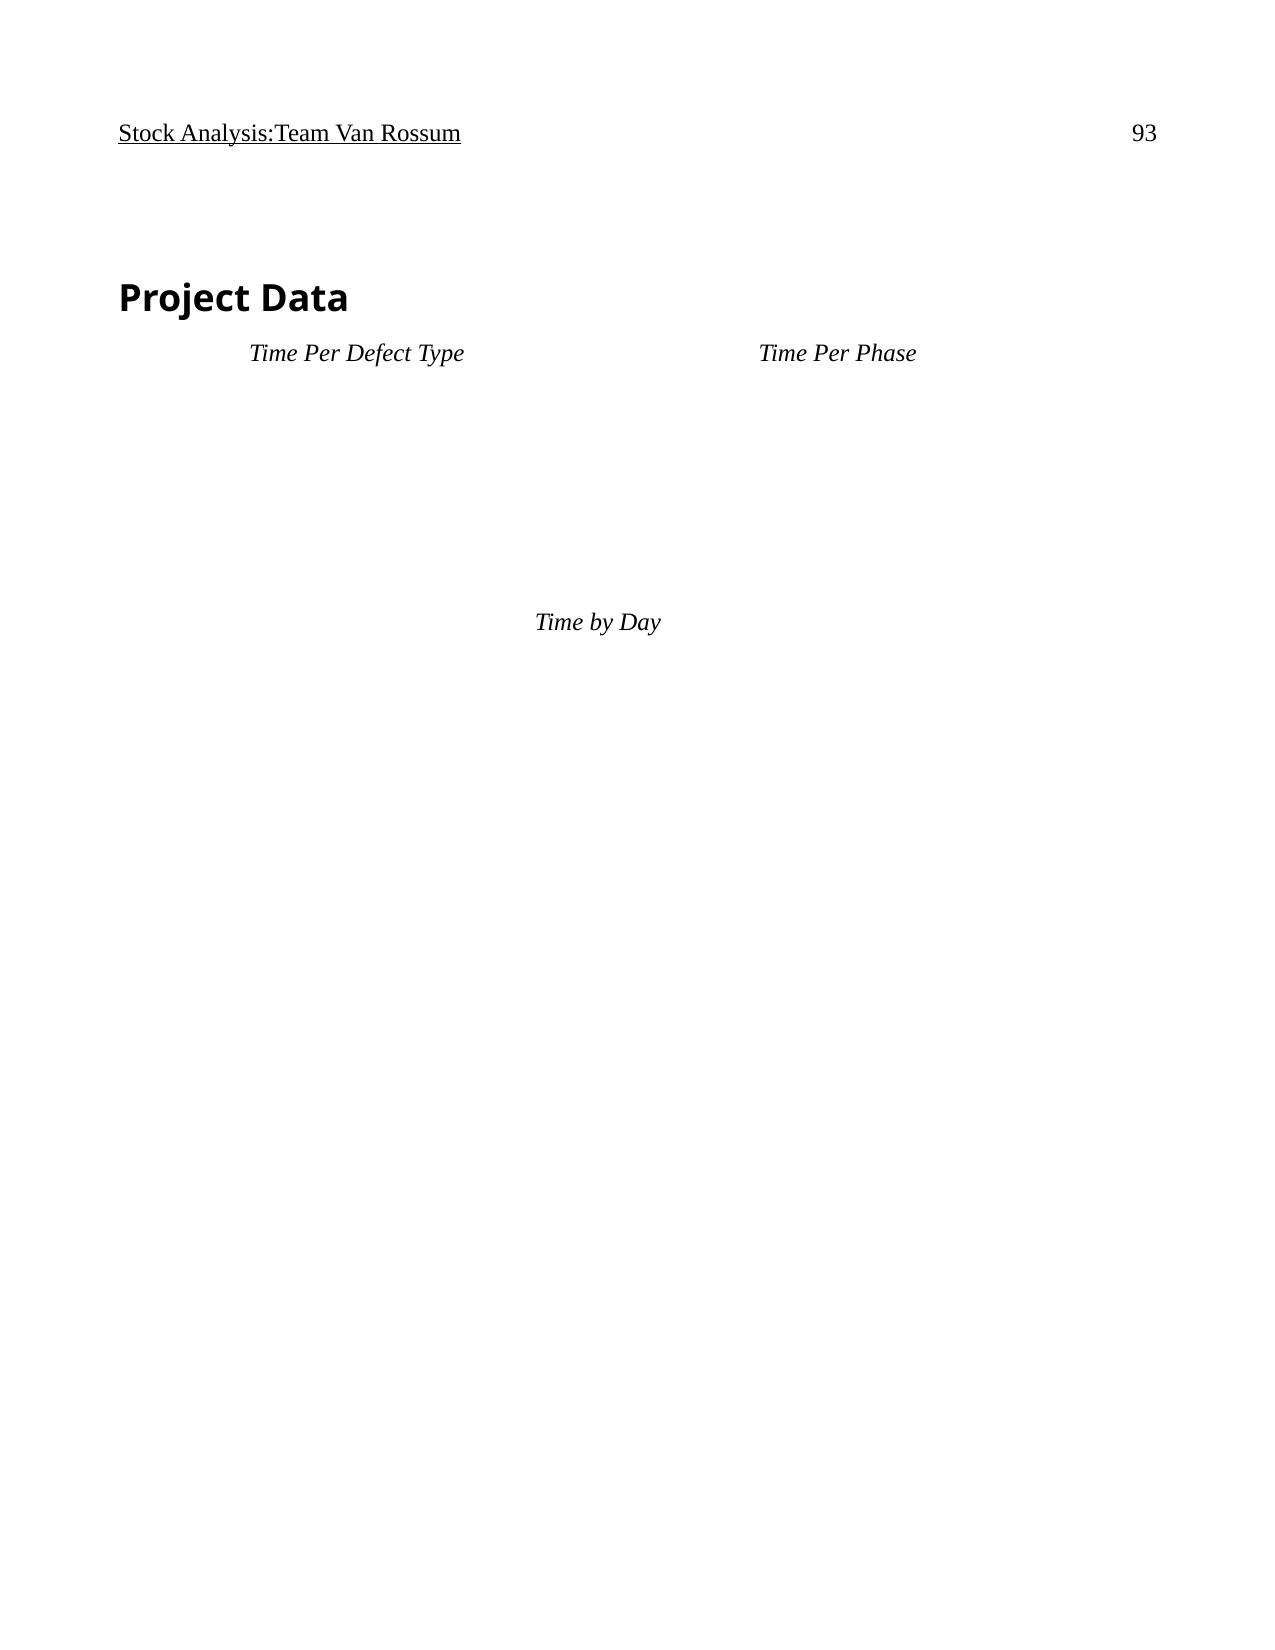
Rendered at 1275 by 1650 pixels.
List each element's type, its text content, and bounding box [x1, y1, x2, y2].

table_header Time Per Defect Type [118, 335, 597, 604]
table_cell Time by Day [118, 604, 1080, 1264]
table_header Time Per Phase [598, 335, 1080, 604]
text Project Data [118, 272, 1157, 323]
